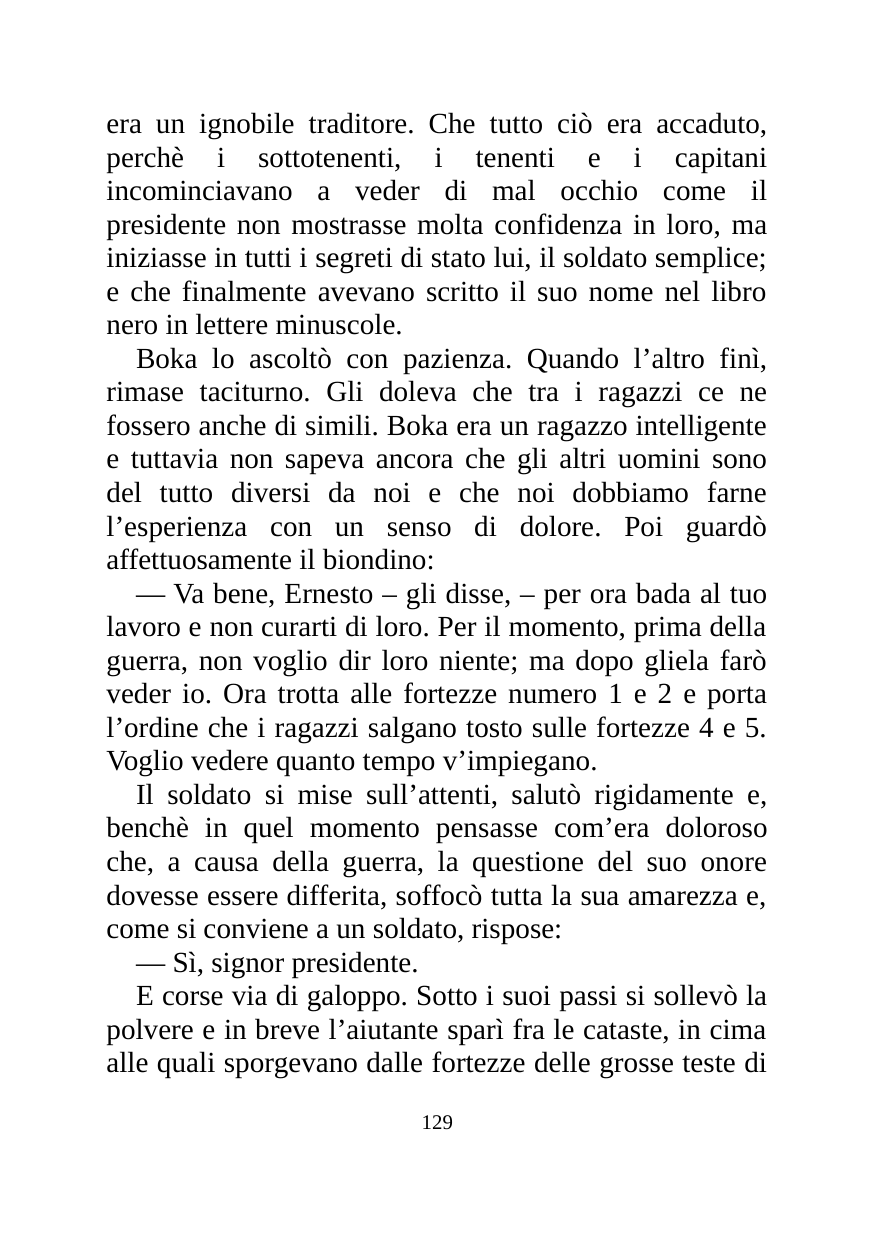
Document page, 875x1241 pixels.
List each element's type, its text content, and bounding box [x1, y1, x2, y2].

text — Va bene, Ernesto – gli disse, – per ora bada al tuo lavoro e non curarti di loro. Per il momento, prima della guerra, non voglio dir loro niente; ma dopo gliela farò veder io. Ora trotta alle fortezze numero 1 e 2 e porta l’ordine che i ragazzi salgano tosto sulle fortezze 4 e 5. Voglio vedere quanto tempo v’impiegano. [106, 576, 768, 777]
text — Sì, signor presidente. [106, 945, 768, 978]
text era un ignobile traditore. Che tutto ciò era accaduto, perchè i sottotenenti, i tenenti e i capitani incominciavano a veder di mal occhio come il presidente non mostrasse molta confidenza in loro, ma iniziasse in tutti i segreti di stato lui, il soldato semplice; e che finalmente avevano scritto il suo nome nel libro nero in lettere minuscole. [106, 106, 768, 341]
text Boka lo ascoltò con pazienza. Quando l’altro finì, rimase taciturno. Gli doleva che tra i ragazzi ce ne fossero anche di simili. Boka era un ragazzo intelligente e tuttavia non sapeva ancora che gli altri uomini sono del tutto diversi da noi e che noi dobbiamo farne l’esperienza con un senso di dolore. Poi guardò affettuosamente il biondino: [106, 341, 768, 576]
text Il soldato si mise sull’attenti, salutò rigidamente e, benchè in quel momento pensasse com’era doloroso che, a causa della guerra, la questione del suo onore dovesse essere differita, soffocò tutta la sua amarezza e, come si conviene a un soldato, rispose: [106, 777, 768, 945]
text E corse via di galoppo. Sotto i suoi passi si sollevò la polvere e in breve l’aiutante sparì fra le cataste, in cima alle quali sporgevano dalle fortezze delle grosse teste di [106, 978, 768, 1079]
